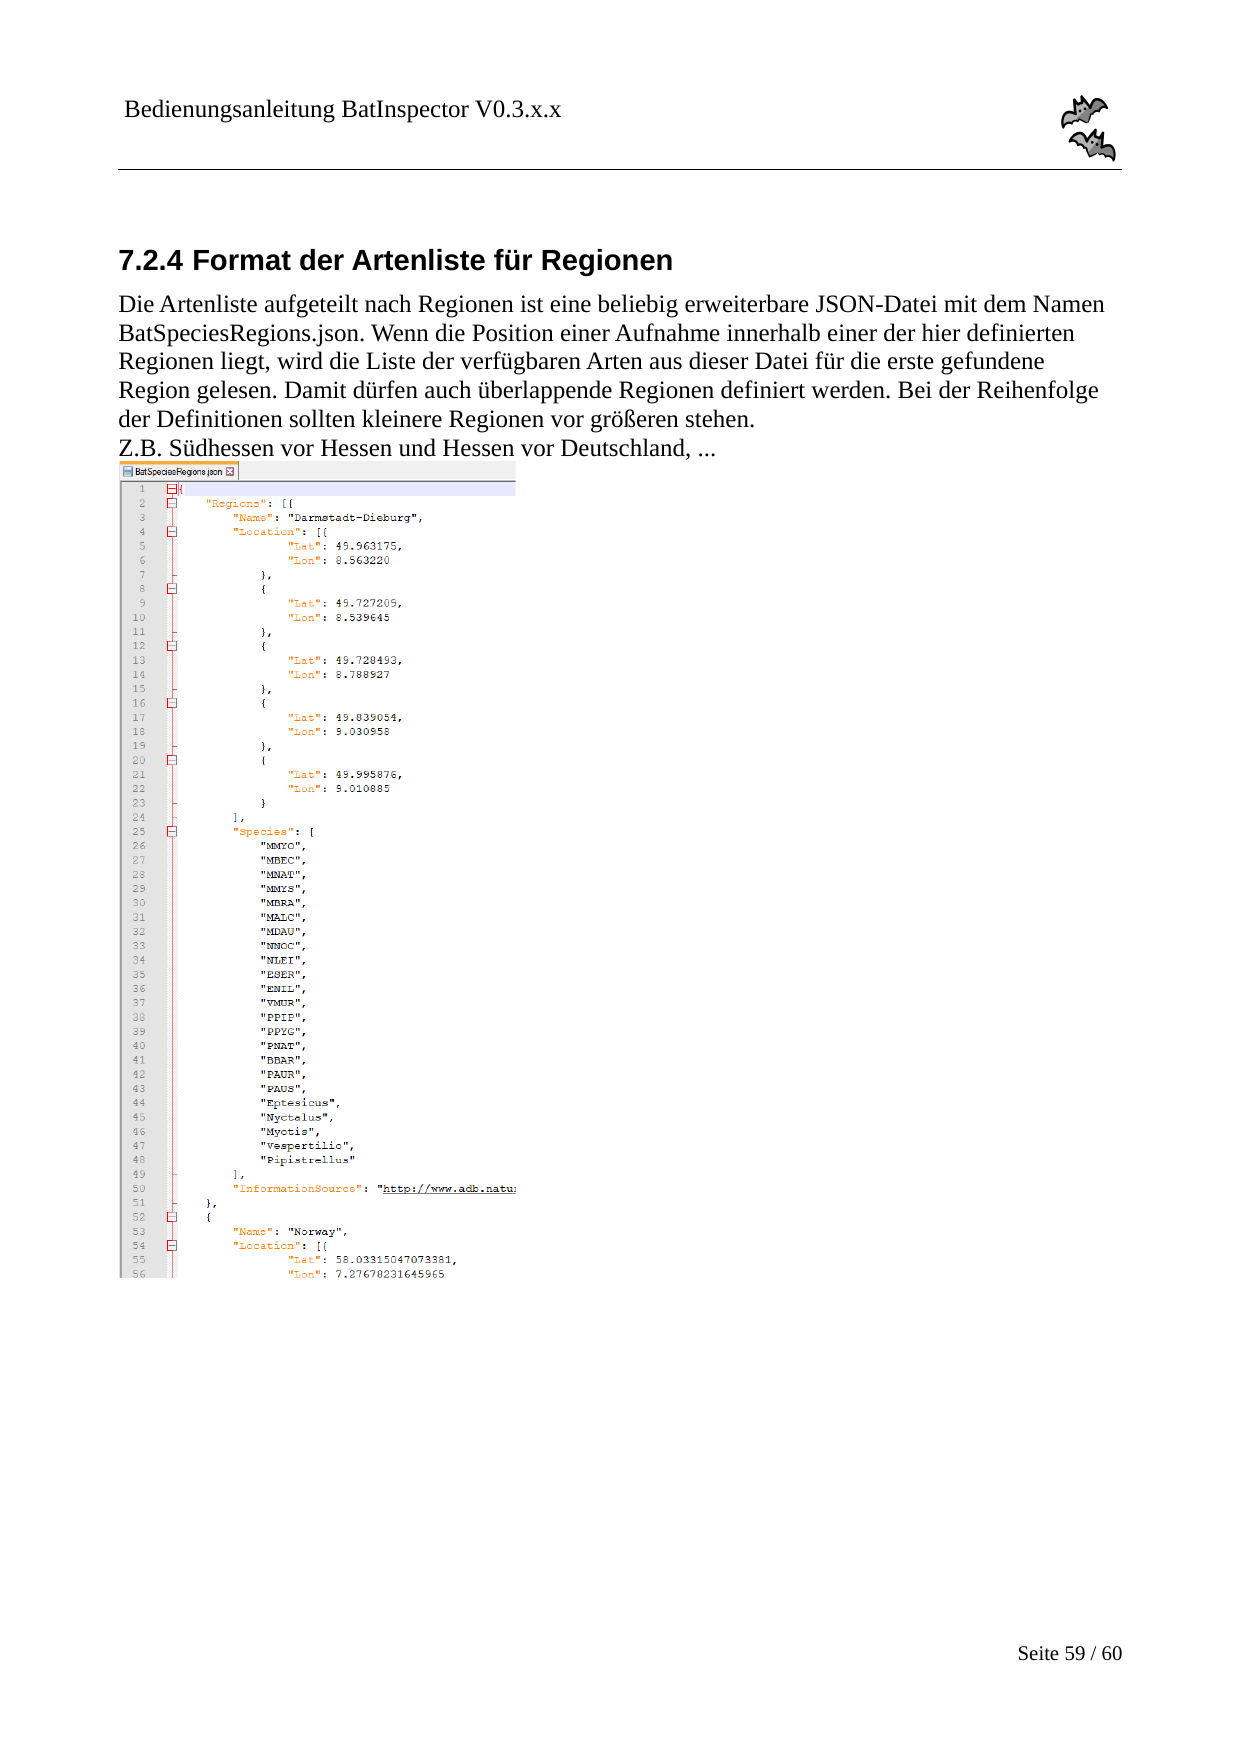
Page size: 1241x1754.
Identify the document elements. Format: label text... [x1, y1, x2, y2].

picture [1057, 95, 1120, 162]
text Die Artenliste aufgeteilt nach Regionen ist eine beliebig erweiterbare JSON-Datei mit dem Namen BatSpeciesRegions.json. Wenn die Position einer Aufnahme innerhalb einer der hier definierten Regionen liegt, wird die Liste der verfügbaren Arten aus dieser Datei für die erste gefundene Region gelesen. Damit dürfen auch überlappende Regionen definiert werden. Bei der Reihenfolge der Definitionen sollten kleinere Regionen vor größeren stehen. [118, 289, 1122, 433]
text Z.B. Südhessen vor Hessen und Hessen vor Deutschland, ... [118, 433, 1122, 461]
picture [118, 461, 516, 1278]
subtitle Format der Artenliste für Regionen [118, 243, 1122, 276]
